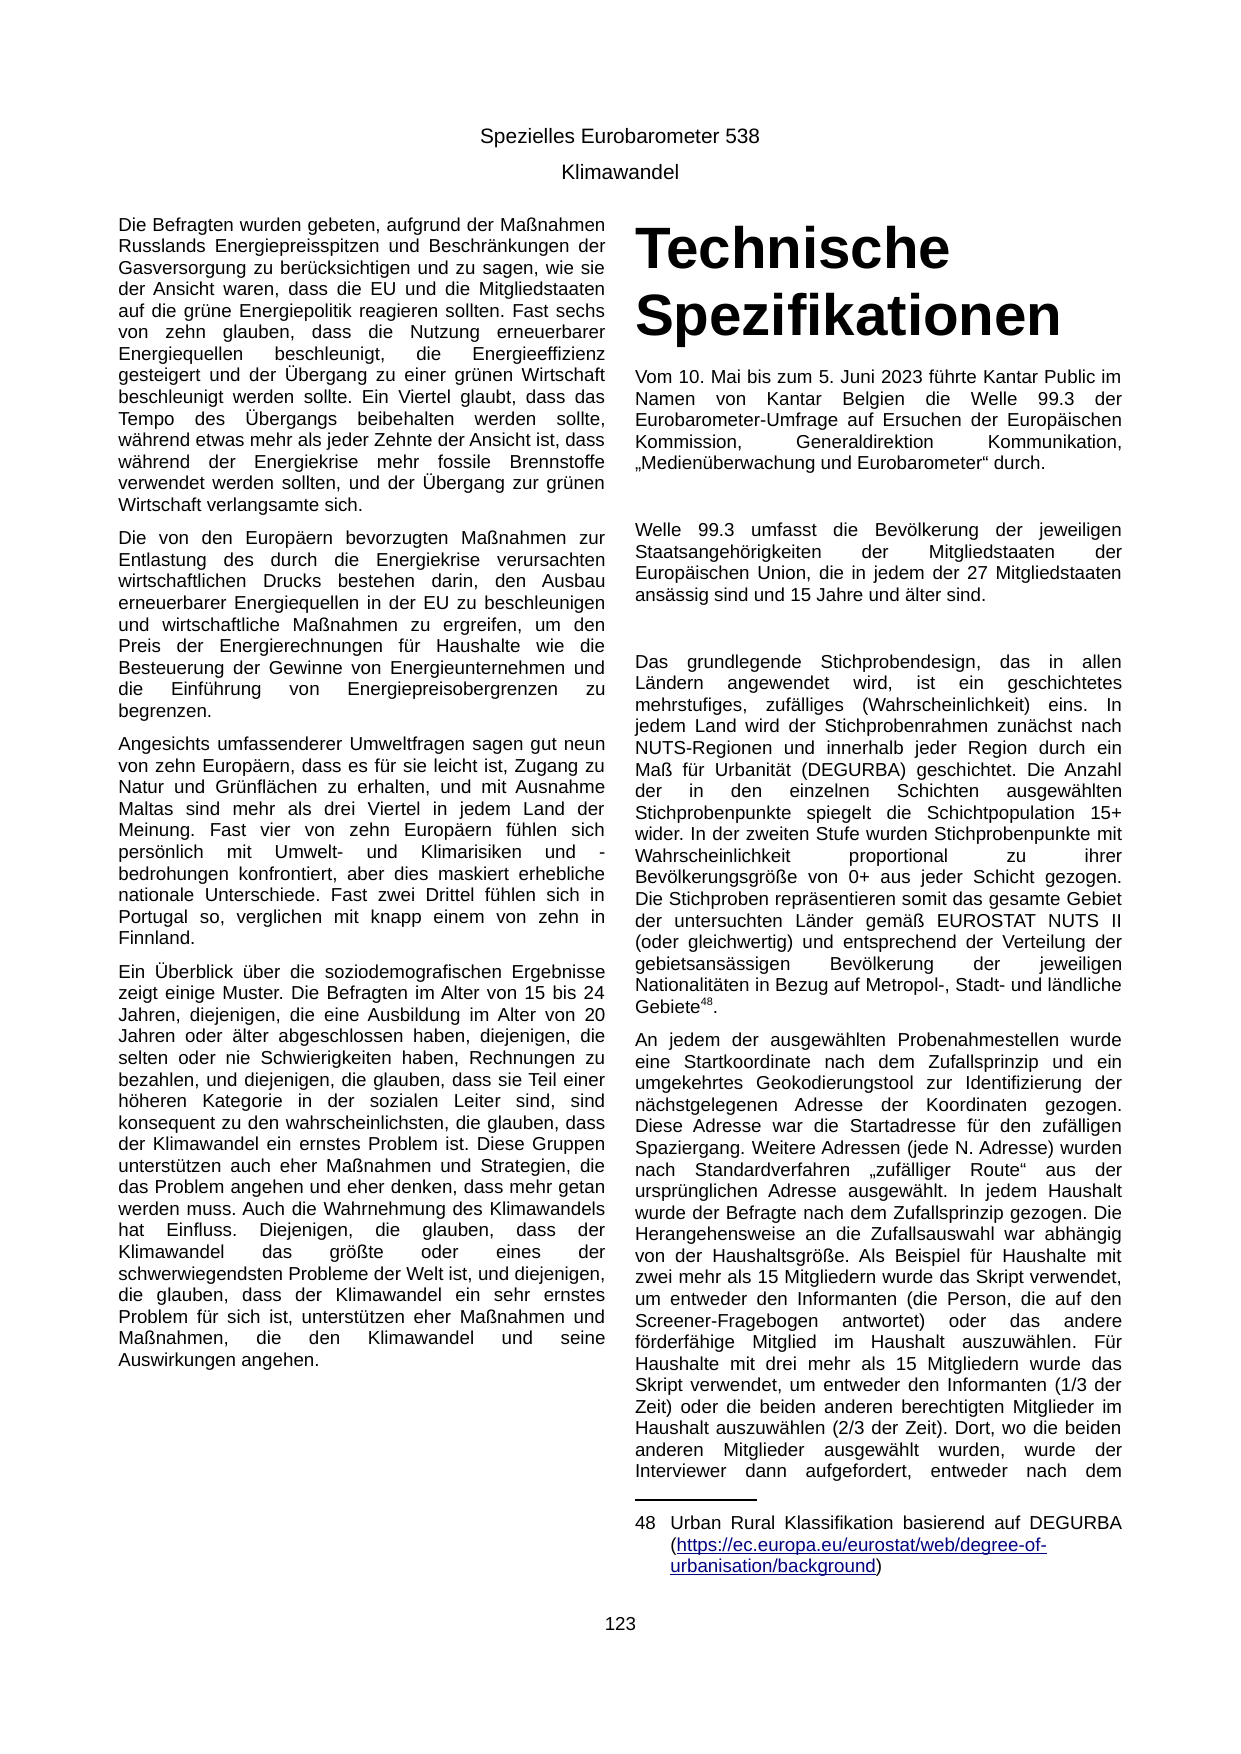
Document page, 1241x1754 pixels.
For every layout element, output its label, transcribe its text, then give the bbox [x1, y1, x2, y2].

text Urban Rural Klassifikation basierend auf DEGURBA (https://ec.europa.eu/eurostat/web/degree-of-urbanisation/background) [635, 1512, 1122, 1577]
text Die Befragten wurden gebeten, aufgrund der Maßnahmen Russlands Energiepreisspitzen und Beschränkungen der Gasversorgung zu berücksichtigen und zu sagen, wie sie der Ansicht waren, dass die EU und die Mitgliedstaaten auf die grüne Energiepolitik reagieren sollten. Fast sechs von zehn glauben, dass die Nutzung erneuerbarer Energiequellen beschleunigt, die Energieeffizienz gesteigert und der Übergang zu einer grünen Wirtschaft beschleunigt werden sollte. Ein Viertel glaubt, dass das Tempo des Übergangs beibehalten werden sollte, während etwas mehr als jeder Zehnte der Ansicht ist, dass während der Energiekrise mehr fossile Brennstoffe verwendet werden sollten, und der Übergang zur grünen Wirtschaft verlangsamte sich. [118, 213, 605, 515]
text Vom 10. Mai bis zum 5. Juni 2023 führte Kantar Public im Namen von Kantar Belgien die Welle 99.3 der Eurobarometer-Umfrage auf Ersuchen der Europäischen Kommission, Generaldirektion Kommunikation, „Medienüberwachung und Eurobarometer“ durch. [635, 366, 1122, 474]
text Das grundlegende Stichprobendesign, das in allen Ländern angewendet wird, ist ein geschichtetes mehrstufiges, zufälliges (Wahrscheinlichkeit) eins. In jedem Land wird der Stichprobenrahmen zunächst nach NUTS-Regionen und innerhalb jeder Region durch ein Maß für Urbanität (DEGURBA) geschichtet. Die Anzahl der in den einzelnen Schichten ausgewählten Stichprobenpunkte spiegelt die Schichtpopulation 15+ wider. In der zweiten Stufe wurden Stichprobenpunkte mit Wahrscheinlichkeit proportional zu ihrer Bevölkerungsgröße von 0+ aus jeder Schicht gezogen. Die Stichproben repräsentieren somit das gesamte Gebiet der untersuchten Länder gemäß EUROSTAT NUTS II (oder gleichwertig) und entsprechend der Verteilung der gebietsansässigen Bevölkerung der jeweiligen Nationalitäten in Bezug auf Metropol-, Stadt- und ländliche Gebiete. [635, 651, 1122, 1017]
subtitle Technische Spezifikationen [635, 213, 1122, 347]
text An jedem der ausgewählten Probenahmestellen wurde eine Startkoordinate nach dem Zufallsprinzip und ein umgekehrtes Geokodierungstool zur Identifizierung der nächstgelegenen Adresse der Koordinaten gezogen. Diese Adresse war die Startadresse für den zufälligen Spaziergang. Weitere Adressen (jede N. Adresse) wurden nach Standardverfahren „zufälliger Route“ aus der ursprünglichen Adresse ausgewählt. In jedem Haushalt wurde der Befragte nach dem Zufallsprinzip gezogen. Die Herangehensweise an die Zufallsauswahl war abhängig von der Haushaltsgröße. Als Beispiel für Haushalte mit zwei mehr als 15 Mitgliedern wurde das Skript verwendet, um entweder den Informanten (die Person, die auf den Screener-Fragebogen antwortet) oder das andere förderfähige Mitglied im Haushalt auszuwählen. Für Haushalte mit drei mehr als 15 Mitgliedern wurde das Skript verwendet, um entweder den Informanten (1/3 der Zeit) oder die beiden anderen berechtigten Mitglieder im Haushalt auszuwählen (2/3 der Zeit). Dort, wo die beiden anderen Mitglieder ausgewählt wurden, wurde der Interviewer dann aufgefordert, entweder nach dem [635, 1029, 1122, 1482]
text Angesichts umfassenderer Umweltfragen sagen gut neun von zehn Europäern, dass es für sie leicht ist, Zugang zu Natur und Grünflächen zu erhalten, und mit Ausnahme Maltas sind mehr als drei Viertel in jedem Land der Meinung. Fast vier von zehn Europäern fühlen sich persönlich mit Umwelt- und Klimarisiken und -bedrohungen konfrontiert, aber dies maskiert erhebliche nationale Unterschiede. Fast zwei Drittel fühlen sich in Portugal so, verglichen mit knapp einem von zehn in Finnland. [118, 733, 605, 949]
text Ein Überblick über die soziodemografischen Ergebnisse zeigt einige Muster. Die Befragten im Alter von 15 bis 24 Jahren, diejenigen, die eine Ausbildung im Alter von 20 Jahren oder älter abgeschlossen haben, diejenigen, die selten oder nie Schwierigkeiten haben, Rechnungen zu bezahlen, und diejenigen, die glauben, dass sie Teil einer höheren Kategorie in der sozialen Leiter sind, sind konsequent zu den wahrscheinlichsten, die glauben, dass der Klimawandel ein ernstes Problem ist. Diese Gruppen unterstützen auch eher Maßnahmen und Strategien, die das Problem angehen und eher denken, dass mehr getan werden muss. Auch die Wahrnehmung des Klimawandels hat Einfluss. Diejenigen, die glauben, dass der Klimawandel das größte oder eines der schwerwiegendsten Probleme der Welt ist, und diejenigen, die glauben, dass der Klimawandel ein sehr ernstes Problem für sich ist, unterstützen eher Maßnahmen und Maßnahmen, die den Klimawandel und seine Auswirkungen angehen. [118, 961, 605, 1370]
text Welle 99.3 umfasst die Bevölkerung der jeweiligen Staatsangehörigkeiten der Mitgliedstaaten der Europäischen Union, die in jedem der 27 Mitgliedstaaten ansässig sind und 15 Jahre und älter sind. [635, 519, 1122, 605]
text Die von den Europäern bevorzugten Maßnahmen zur Entlastung des durch die Energiekrise verursachten wirtschaftlichen Drucks bestehen darin, den Ausbau erneuerbarer Energiequellen in der EU zu beschleunigen und wirtschaftliche Maßnahmen zu ergreifen, um den Preis der Energierechnungen für Haushalte wie die Besteuerung der Gewinne von Energieunternehmen und die Einführung von Energiepreisobergrenzen zu begrenzen. [118, 527, 605, 721]
